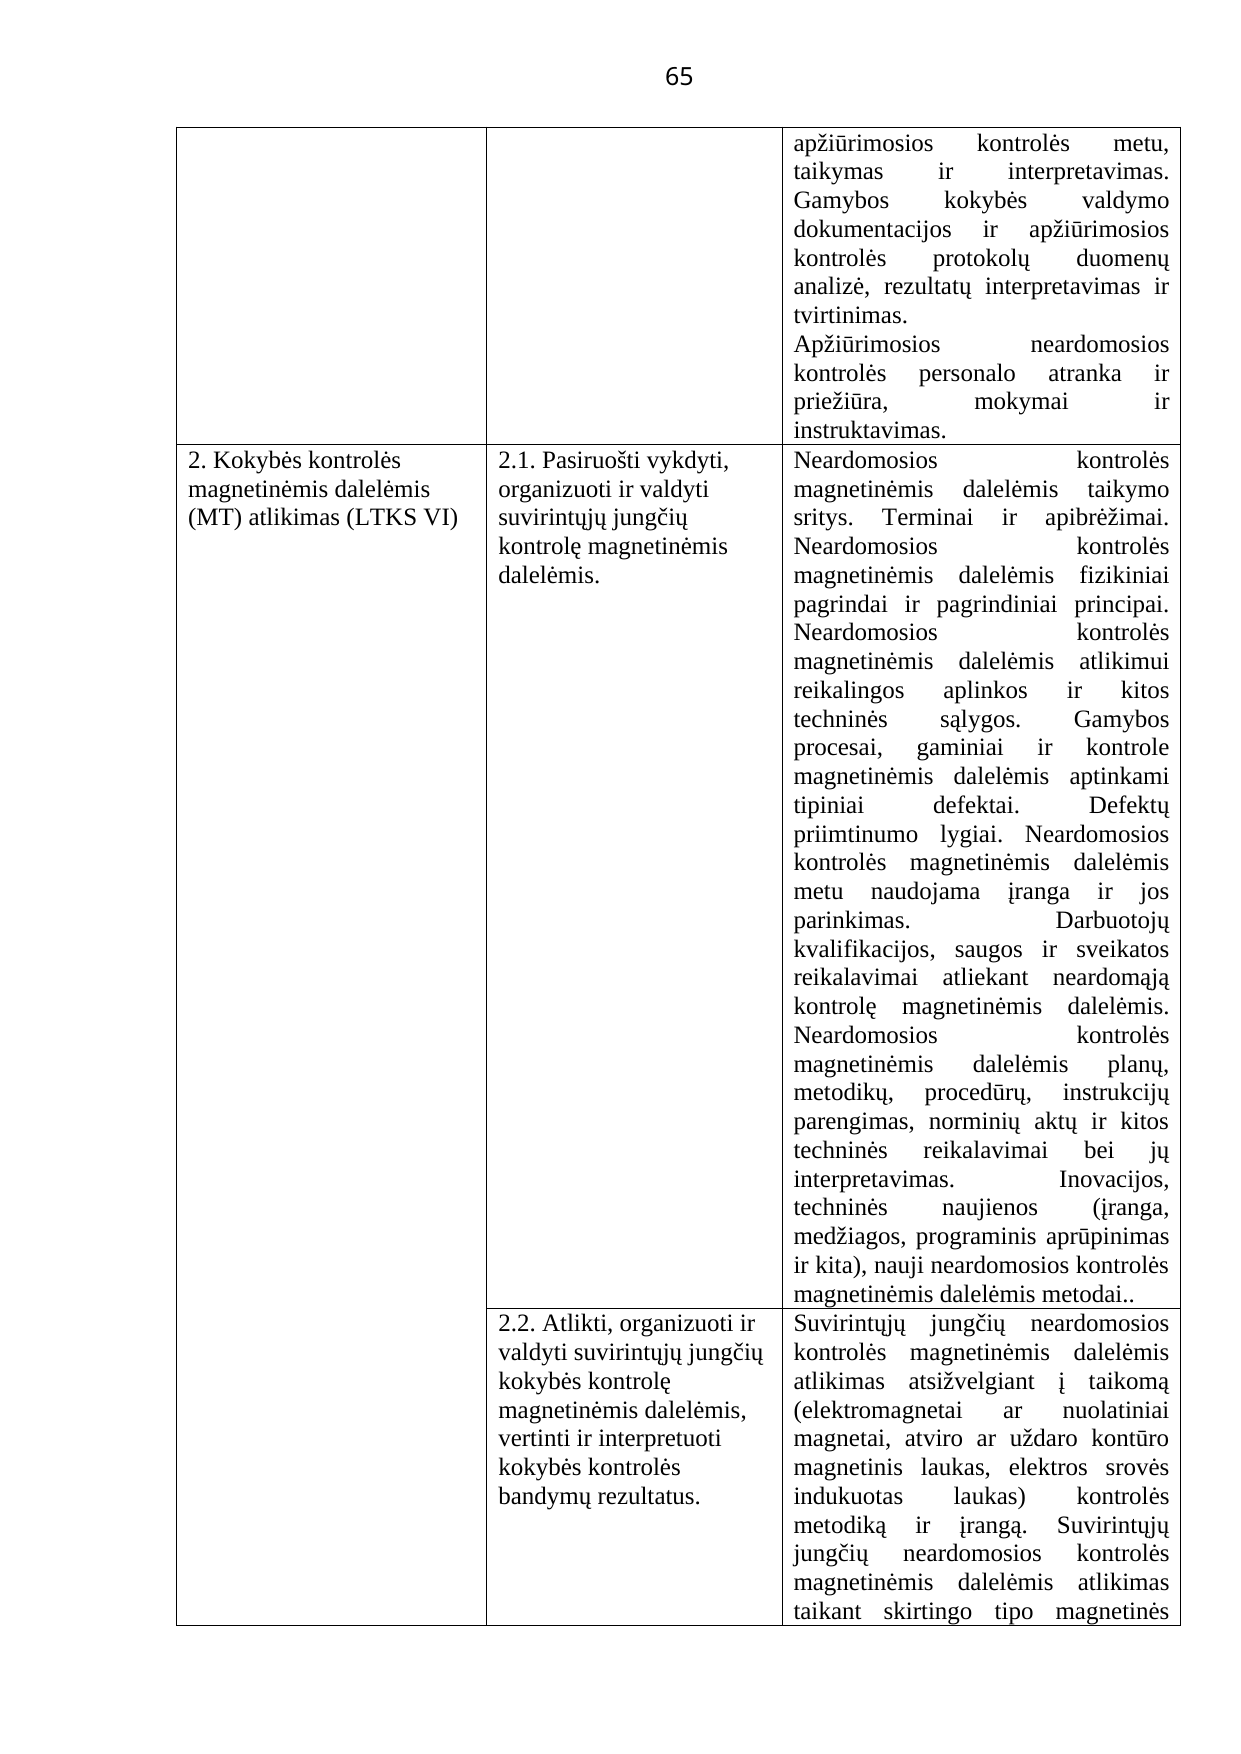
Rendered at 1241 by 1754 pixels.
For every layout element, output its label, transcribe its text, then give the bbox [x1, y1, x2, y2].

table_cell 2.2. Atlikti, organizuoti ir valdyti suvirintųjų jungčių kokybės kontrolę magnetinėmis dalelėmis, vertinti ir interpretuoti kokybės kontrolės bandymų rezultatus. [487, 1309, 782, 1625]
table_cell [177, 128, 486, 444]
table_cell Suvirintųjų jungčių neardomosios kontrolės magnetinėmis dalelėmis atlikimas atsižvelgiant į taikomą (elektromagnetai ar nuolatiniai magnetai, atviro ar uždaro kontūro magnetinis laukas, elektros srovės indukuotas laukas) kontrolės metodiką ir įrangą. Suvirintųjų jungčių neardomosios kontrolės magnetinėmis dalelėmis atlikimas taikant skirtingo tipo magnetinės [783, 1309, 1180, 1625]
table_cell 2.1. Pasiruošti vykdyti, organizuoti ir valdyti suvirintųjų jungčių kontrolę magnetinėmis dalelėmis. [487, 445, 782, 1307]
table_cell apžiūrimosios kontrolės metu, taikymas ir interpretavimas. Gamybos kokybės valdymo dokumentacijos ir apžiūrimosios kontrolės protokolų duomenų analizė, rezultatų interpretavimas ir tvirtinimas. Apžiūrimosios neardomosios kontrolės personalo atranka ir priežiūra, mokymai ir instruktavimas. [783, 128, 1180, 444]
table_cell [487, 128, 782, 444]
table_cell Neardomosios kontrolės magnetinėmis dalelėmis taikymo sritys. Terminai ir apibrėžimai. Neardomosios kontrolės magnetinėmis dalelėmis fizikiniai pagrindai ir pagrindiniai principai. Neardomosios kontrolės magnetinėmis dalelėmis atlikimui reikalingos aplinkos ir kitos techninės sąlygos. Gamybos procesai, gaminiai ir kontrole magnetinėmis dalelėmis aptinkami tipiniai defektai. Defektų priimtinumo lygiai. Neardomosios kontrolės magnetinėmis dalelėmis metu naudojama įranga ir jos parinkimas. Darbuotojų kvalifikacijos, saugos ir sveikatos reikalavimai atliekant neardomąją kontrolę magnetinėmis dalelėmis. Neardomosios kontrolės magnetinėmis dalelėmis planų, metodikų, procedūrų, instrukcijų parengimas, norminių aktų ir kitos techninės reikalavimai bei jų interpretavimas. Inovacijos, techninės naujienos (įranga, medžiagos, programinis aprūpinimas ir kita), nauji neardomosios kontrolės magnetinėmis dalelėmis metodai.. [783, 445, 1180, 1307]
table_cell 2. Kokybės kontrolės magnetinėmis dalelėmis (MT) atlikimas (LTKS VI) [177, 445, 486, 1625]
